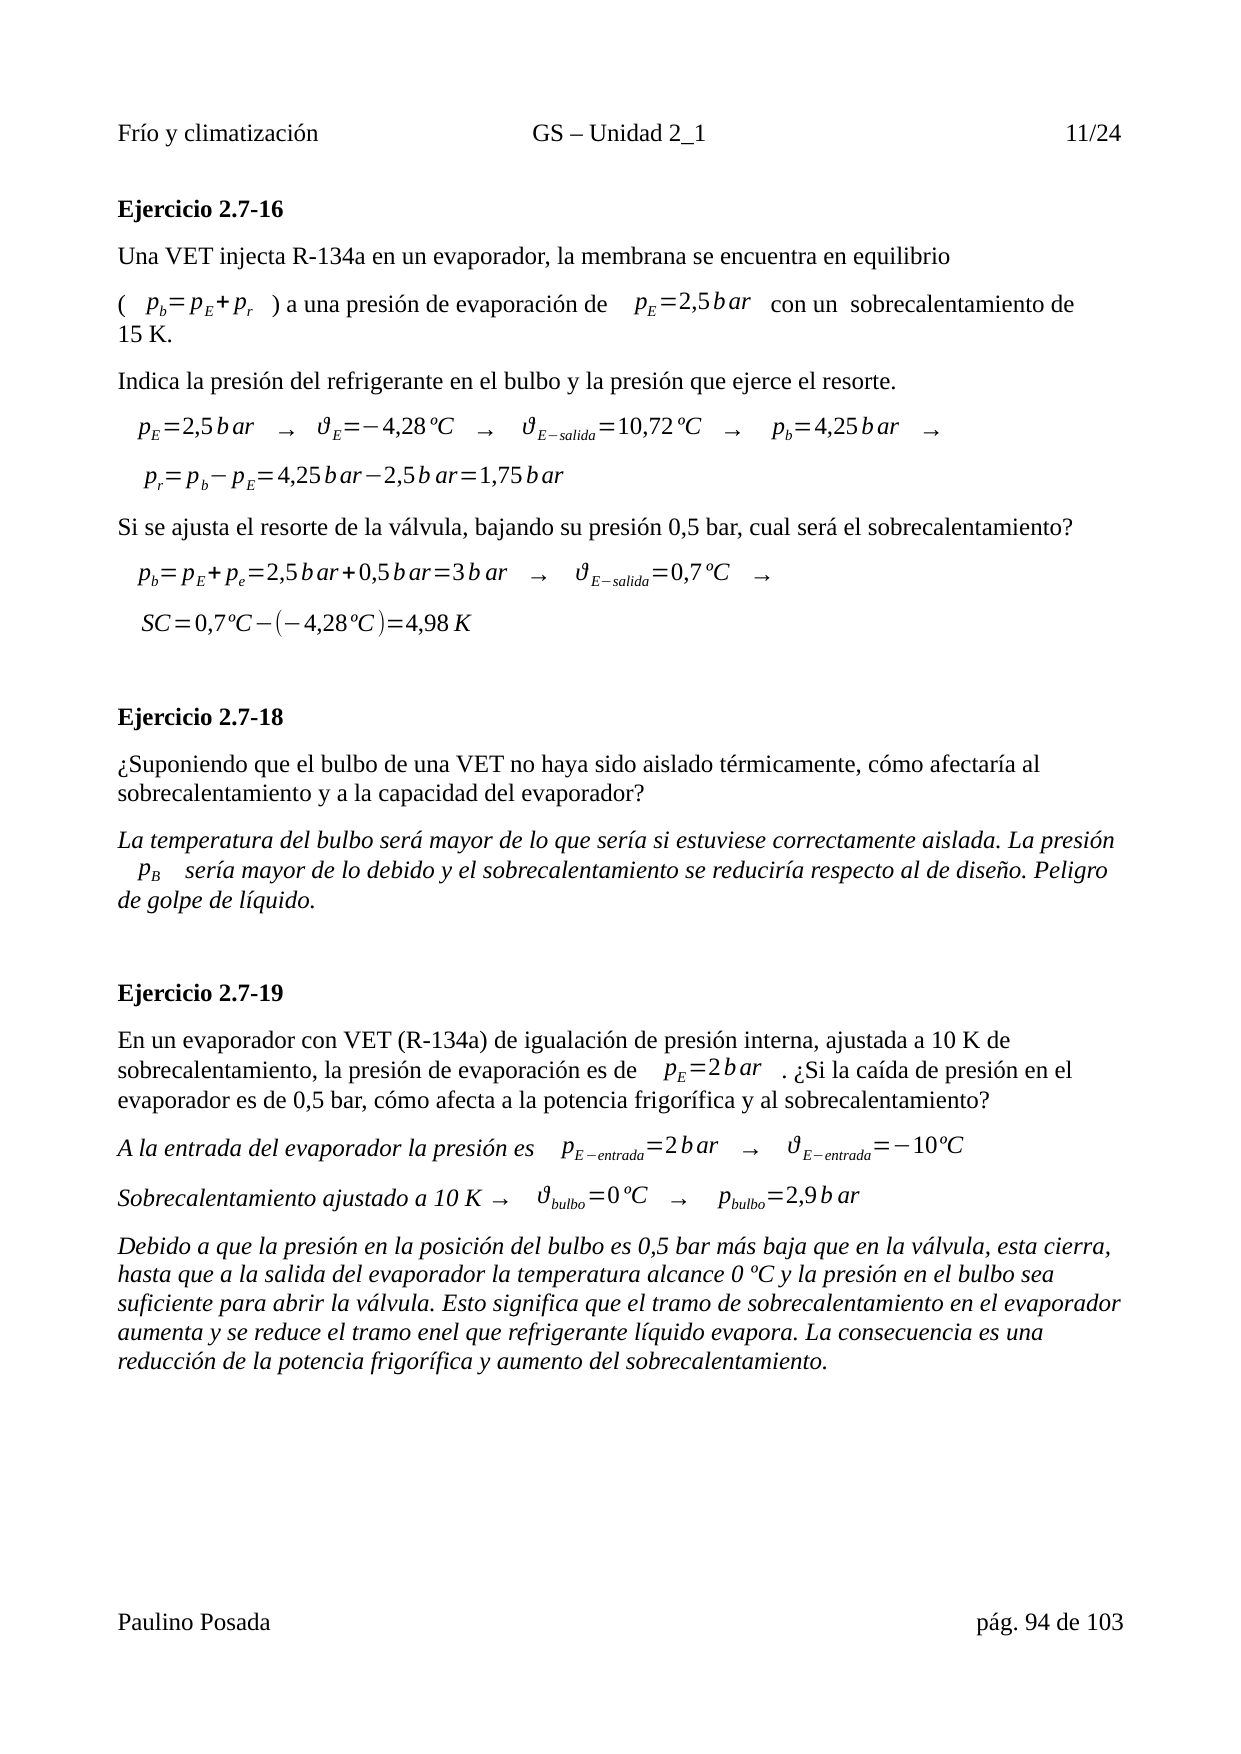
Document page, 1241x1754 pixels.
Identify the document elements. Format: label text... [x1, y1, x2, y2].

text Una VET injecta R-134a en un evaporador, la membrana se encuentra en equilibrio [117, 241, 1123, 270]
text La temperatura del bulbo será mayor de lo que sería si estuviese correctamente aislada. La presión sería mayor de lo debido y el sobrecalentamiento se reduciría respecto al de diseño. Peligro de golpe de líquido. [117, 825, 1123, 914]
text () a una presión de evaporación de con un sobrecalentamiento de 15 K. [117, 288, 1123, 348]
text Debido a que la presión en la posición del bulbo es 0,5 bar más baja que en la válvula, esta cierra, hasta que a la salida del evaporador la temperatura alcance 0 ºC y la presión en el bulbo sea suficiente para abrir la válvula. Esto significa que el tramo de sobrecalentamiento en el evaporador aumenta y se reduce el tramo enel que refrigerante líquido evapora. La consecuencia es una reducción de la potencia frigorífica y aumento del sobrecalentamiento. [117, 1231, 1123, 1374]
text Sobrecalentamiento ajustado a 10 K → → [117, 1181, 1123, 1213]
text Indica la presión del refrigerante en el bulbo y la presión que ejerce el resorte. [117, 366, 1123, 395]
text →→ → → [117, 413, 1123, 444]
text Ejercicio 2.7-19 [117, 978, 1123, 1007]
text ¿Suponiendo que el bulbo de una VET no haya sido aislado térmicamente, cómo afectaría al sobrecalentamiento y a la capacidad del evaporador? [117, 749, 1123, 807]
text En un evaporador con VET (R-134a) de igualación de presión interna, ajustada a 10 K de sobrecalentamiento, la presión de evaporación es de . ¿Si la caída de presión en el evaporador es de 0,5 bar, cómo afecta a la potencia frigorífica y al sobrecalentamiento? [117, 1025, 1123, 1114]
text Si se ajusta el resorte de la válvula, bajando su presión 0,5 bar, cual será el sobrecalentamiento? [117, 512, 1123, 540]
text → → [117, 558, 1123, 590]
text Ejercicio 2.7-16 [117, 194, 1123, 223]
text A la entrada del evaporador la presión es → [117, 1132, 1123, 1163]
text Ejercicio 2.7-18 [117, 702, 1123, 731]
